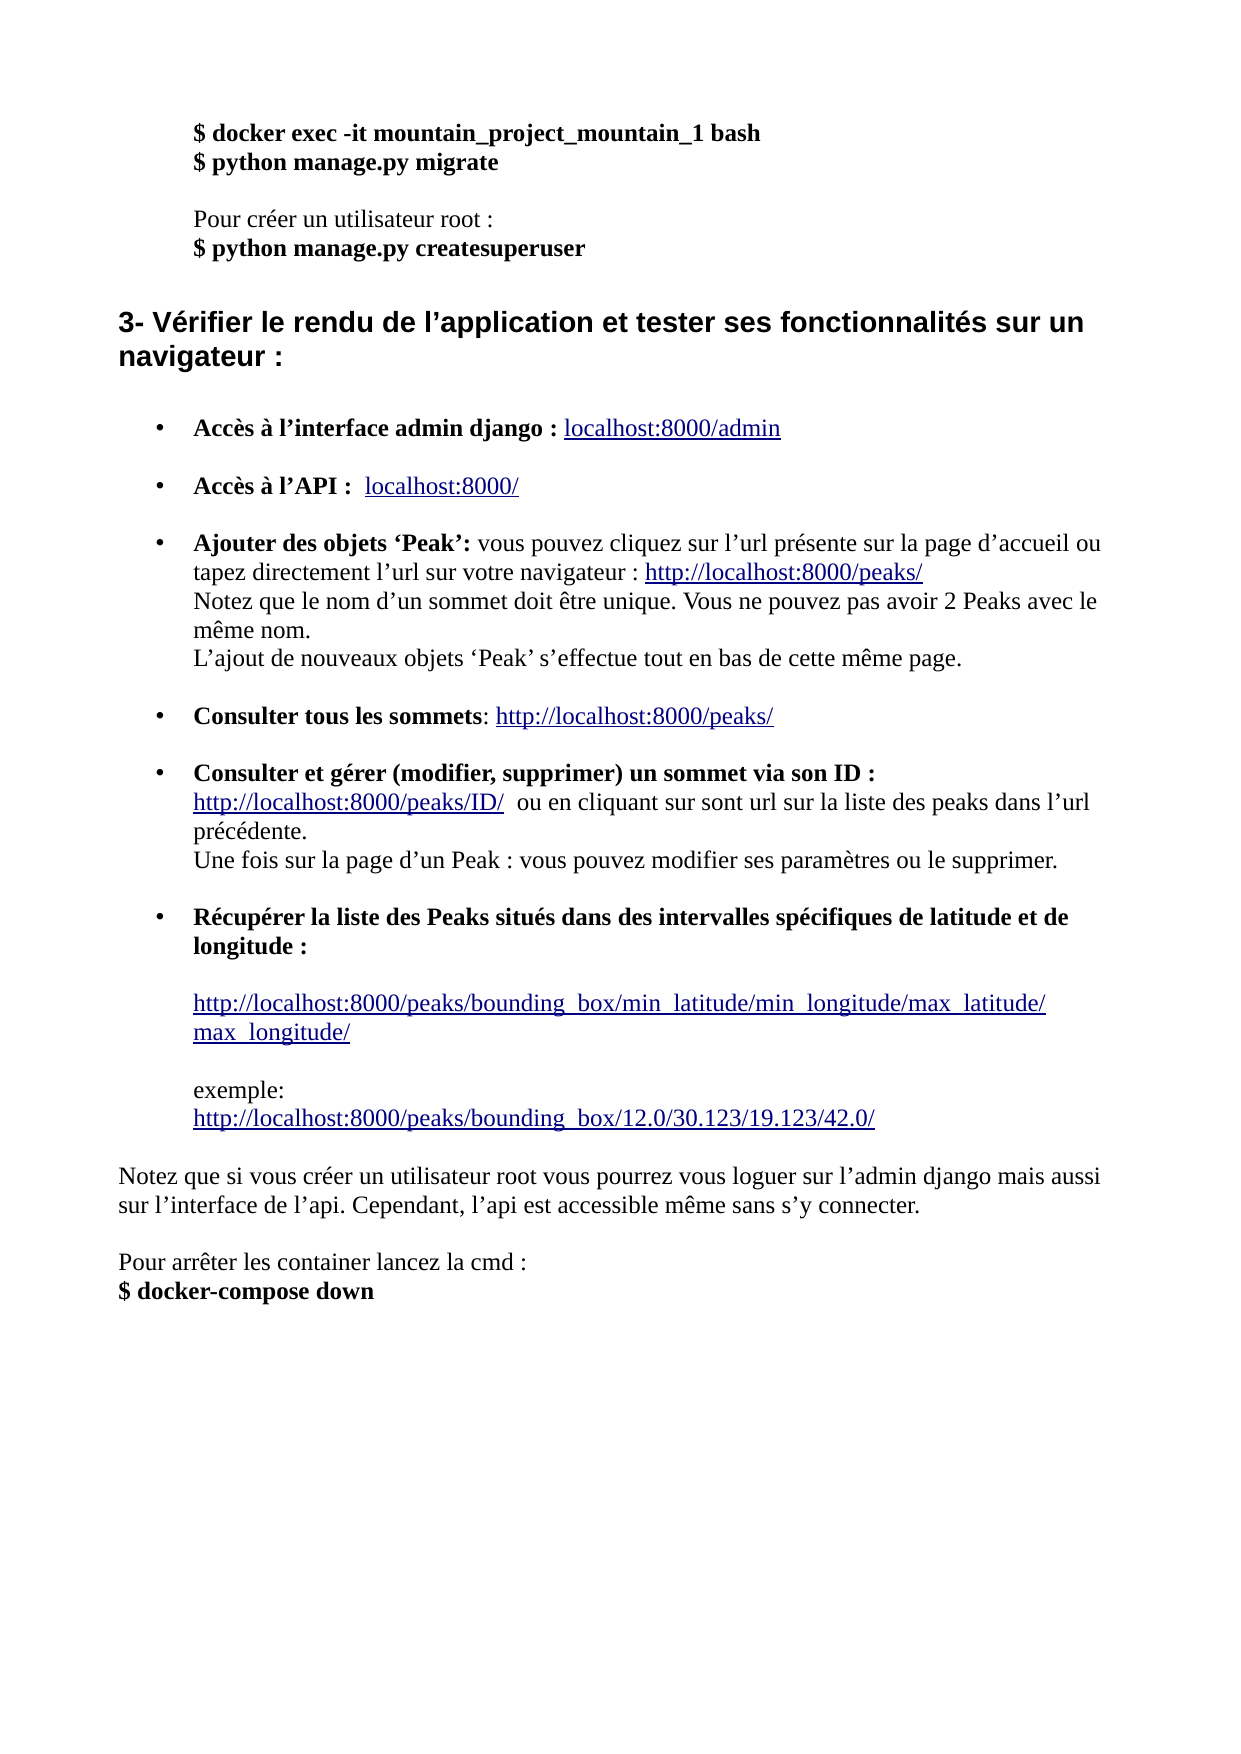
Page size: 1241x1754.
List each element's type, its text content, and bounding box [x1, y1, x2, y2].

subtitle 3- Vérifier le rendu de l’application et tester ses fonctionnalités sur un navigateur : [118, 305, 1122, 372]
list $ python manage.py migrate [156, 147, 1122, 176]
list $ python manage.py createsuperuser [156, 233, 1122, 262]
list Une fois sur la page d’un Peak : vous pouvez modifier ses paramètres ou le supprimer. [156, 845, 1122, 873]
list Récupérer la liste des Peaks situés dans des intervalles spécifiques de latitude et de longitude : [156, 902, 1122, 960]
text $ docker-compose down [118, 1276, 1122, 1305]
text Notez que si vous créer un utilisateur root vous pourrez vous loguer sur l’admin django mais aussi sur l’interface de l’api. Cependant, l’api est accessible même sans s’y connecter. [118, 1161, 1122, 1218]
list Pour créer un utilisateur root : [156, 204, 1122, 233]
list http://localhost:8000/peaks/bounding_box/min_latitude/min_longitude/max_latitude/max_longitude/ [156, 988, 1122, 1046]
list Accès à l’API : localhost:8000/ [156, 471, 1122, 500]
list $ docker exec -it mountain_project_mountain_1 bash [156, 118, 1122, 147]
text Pour arrêter les container lancez la cmd : [118, 1247, 1122, 1276]
list L’ajout de nouveaux objets ‘Peak’ s’effectue tout en bas de cette même page. [156, 643, 1122, 672]
list Consulter et gérer (modifier, supprimer) un sommet via son ID : http://localhost:8000/peaks/ID/ ou en cliquant sur sont url sur la liste des peaks dans l’url précédente. [156, 758, 1122, 845]
list Ajouter des objets ‘Peak’: vous pouvez cliquez sur l’url présente sur la page d’accueil ou tapez directement l’url sur votre navigateur : http://localhost:8000/peaks/ [156, 528, 1122, 586]
list Consulter tous les sommets: http://localhost:8000/peaks/ [156, 701, 1122, 730]
list Notez que le nom d’un sommet doit être unique. Vous ne pouvez pas avoir 2 Peaks avec le même nom. [156, 586, 1122, 643]
list Accès à l’interface admin django : localhost:8000/admin [156, 413, 1122, 442]
list http://localhost:8000/peaks/bounding_box/12.0/30.123/19.123/42.0/ [156, 1103, 1122, 1132]
list exemple: [156, 1075, 1122, 1103]
